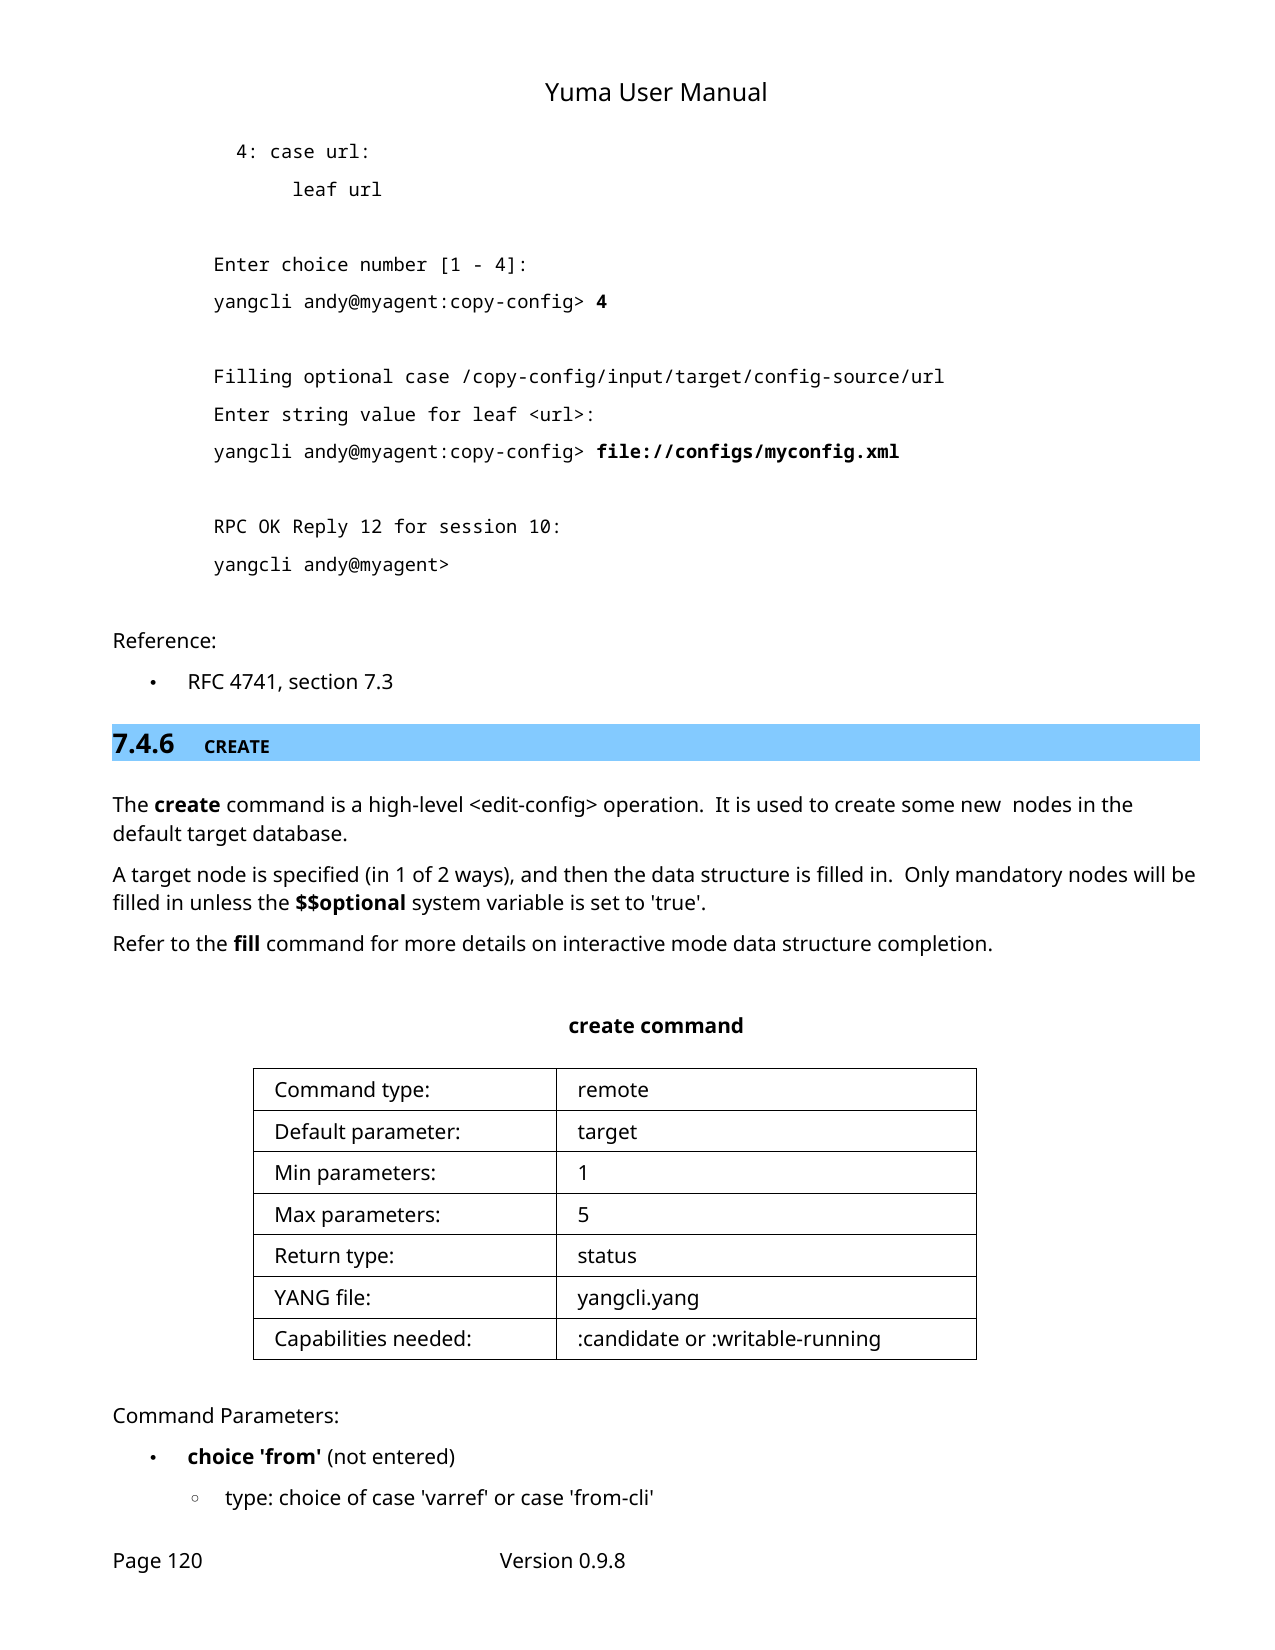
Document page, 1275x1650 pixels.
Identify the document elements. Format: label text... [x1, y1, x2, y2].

text Enter choice number [1 - 4]: [139, 251, 1200, 277]
text yangcli andy@myagent> [139, 551, 1200, 577]
text leaf url [139, 176, 1200, 202]
text Filling optional case /copy-config/input/target/config-source/url [139, 363, 1200, 389]
text Command Parameters: [112, 1401, 1200, 1429]
table_cell 1 [557, 1152, 976, 1193]
text The create command is a high-level <edit-config> operation. It is used to create some new nodes in the default target database. [112, 791, 1200, 847]
table_header Command type: [254, 1069, 556, 1110]
subtitle create [112, 724, 1200, 761]
list choice 'from' (not entered) [150, 1442, 1200, 1470]
text Reference: [112, 626, 1200, 654]
table_header remote [557, 1069, 976, 1110]
table_cell :candidate or :writable-running [557, 1319, 976, 1359]
table_cell Capabilities needed: [254, 1319, 556, 1359]
text Refer to the fill command for more details on interactive mode data structure completion. [112, 929, 1200, 958]
table_cell target [557, 1111, 976, 1151]
table_cell Return type: [254, 1235, 556, 1276]
table_cell YANG file: [254, 1277, 556, 1317]
subtitle create command [127, 1011, 1185, 1040]
text Enter string value for leaf <url>: [139, 401, 1200, 427]
text RPC OK Reply 12 for session 10: [139, 513, 1200, 539]
table_cell yangcli.yang [557, 1277, 976, 1317]
text A target node is specified (in 1 of 2 ways), and then the data structure is filled in. Only mandatory nodes will be filled in unless the $$optional system variable is set to 'true'. [112, 860, 1200, 917]
list type: choice of case 'varref' or case 'from-cli' [187, 1483, 1200, 1511]
table_cell Default parameter: [254, 1111, 556, 1151]
table_cell status [557, 1235, 976, 1276]
text yangcli andy@myagent:copy-config> file://configs/myconfig.xml [139, 438, 1200, 464]
table_cell Min parameters: [254, 1152, 556, 1193]
table_cell 5 [557, 1194, 976, 1234]
list RFC 4741, section 7.3 [150, 667, 1200, 695]
text 4: case url: [139, 138, 1200, 164]
text yangcli andy@myagent:copy-config> 4 [139, 288, 1200, 314]
table_cell Max parameters: [254, 1194, 556, 1234]
